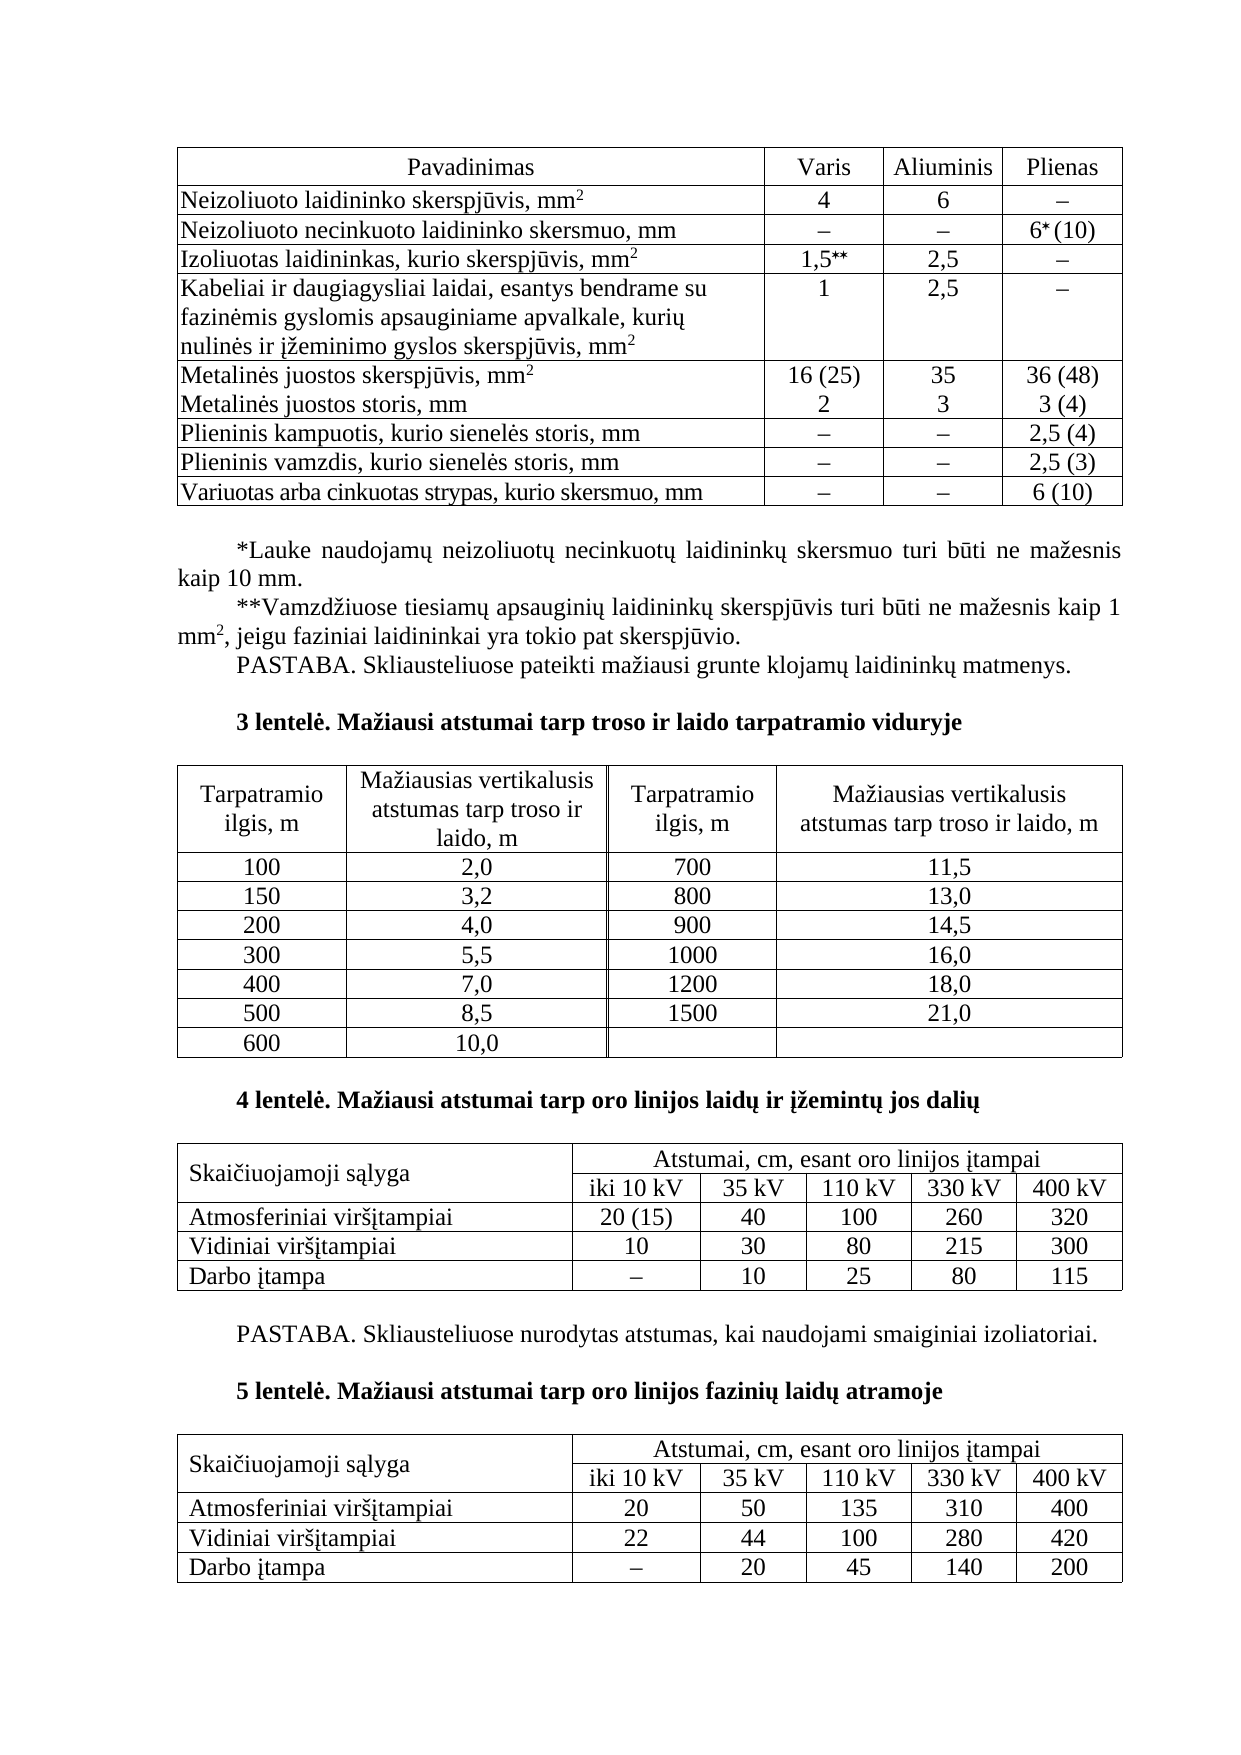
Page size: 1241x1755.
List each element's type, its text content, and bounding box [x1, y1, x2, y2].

table_header Atstumai, cm, esant oro linijos įtampai [573, 1144, 1122, 1172]
text 5 lentelė. Mažiausi atstumai tarp oro linijos fazinių laidų atramoje [177, 1376, 1122, 1405]
table_cell Neizoliuoto necinkuoto laidininko skersmuo, mm [178, 215, 764, 243]
table_cell 1000 [609, 940, 776, 968]
table_cell 100 [178, 853, 346, 881]
table_header Tarpatramio ilgis, m [178, 766, 346, 851]
table_cell Kabeliai ir daugiagysliai laidai, esantys bendrame su fazinėmis gyslomis apsauginiame apvalkale, kurių nulinės ir įžeminimo gyslos skerspjūvis, mm2 [178, 274, 764, 359]
table_cell 6 [884, 186, 1002, 214]
table_cell 80 [807, 1232, 911, 1260]
text PASTABA. Skliausteliuose pateikti mažiausi grunte klojamų laidininkų matmenys. [177, 650, 1122, 678]
table_cell 10,0 [347, 1028, 606, 1056]
table_cell 22 [573, 1523, 700, 1552]
table_cell 2,0 [347, 853, 606, 881]
table_cell 13,0 [777, 882, 1122, 910]
table_cell 3,2 [347, 882, 606, 910]
table_cell Darbo įtampa [178, 1553, 572, 1581]
table_cell 310 [912, 1493, 1016, 1522]
text PASTABA. Skliausteliuose nurodytas atstumas, kai naudojami smaiginiai izoliatoriai. [177, 1319, 1122, 1347]
table_cell 1,5 [765, 245, 883, 273]
table_cell Vidiniai viršįtampiai [178, 1523, 572, 1552]
table_cell 100 [807, 1523, 911, 1552]
table_cell Neizoliuoto laidininko skerspjūvis, mm2 [178, 186, 764, 214]
table_cell iki 10 kV [573, 1464, 700, 1492]
table_cell – [884, 477, 1002, 505]
table_header Mažiausias vertikalusis atstumas tarp troso ir laido, m [777, 766, 1122, 851]
table_cell 100 [807, 1203, 911, 1231]
table_cell – [884, 419, 1002, 447]
table_cell 50 [701, 1493, 806, 1522]
table_header Skaičiuojamoji sąlyga [178, 1144, 572, 1202]
table_cell 4 [765, 186, 883, 214]
table_cell – [573, 1553, 700, 1581]
table_cell – [884, 448, 1002, 476]
table_cell 16 (25) 2 [765, 361, 883, 418]
table_cell 30 [701, 1232, 806, 1260]
table_cell Atmosferiniai viršįtampiai [178, 1203, 572, 1231]
table_cell 420 [1017, 1523, 1122, 1552]
table_cell 330 kV [912, 1464, 1016, 1492]
table_cell iki 10 kV [573, 1174, 700, 1202]
table_cell 36 (48) 3 (4) [1003, 361, 1122, 418]
table_cell 4,0 [347, 911, 606, 939]
table_cell 200 [178, 911, 346, 939]
table_cell 2,5 [884, 245, 1002, 273]
table_cell Metalinės juostos skerspjūvis, mm2 Metalinės juostos storis, mm [178, 361, 764, 418]
table_cell 800 [609, 882, 776, 910]
table_cell 20 [701, 1553, 806, 1581]
table_cell 80 [912, 1261, 1016, 1289]
table_cell 5,5 [347, 940, 606, 968]
table_cell 10 [701, 1261, 806, 1289]
table_cell 200 [1017, 1553, 1122, 1581]
table_cell – [765, 477, 883, 505]
table_cell – [1003, 274, 1122, 359]
text 4 lentelė. Mažiausi atstumai tarp oro linijos laidų ir įžemintų jos dalių [177, 1086, 1122, 1114]
table_cell 300 [178, 940, 346, 968]
table_cell 2,5 (3) [1003, 448, 1122, 476]
table_cell Vidiniai viršįtampiai [178, 1232, 572, 1260]
table_cell [609, 1028, 776, 1056]
table_cell 1200 [609, 970, 776, 998]
table_cell Plieninis vamzdis, kurio sienelės storis, mm [178, 448, 764, 476]
table_cell 1 [765, 274, 883, 359]
table_cell Variuotas arba cinkuotas strypas, kurio skersmuo, mm [178, 477, 764, 505]
table_cell – [1003, 245, 1122, 273]
table_cell 35 3 [884, 361, 1002, 418]
table_cell 115 [1017, 1261, 1122, 1289]
table_cell 14,5 [777, 911, 1122, 939]
text *Lauke naudojamų neizoliuotų necinkuotų laidininkų skersmuo turi būti ne mažesnis kaip 10 mm. [177, 535, 1122, 592]
table_cell – [765, 215, 883, 243]
table_cell 20 (15) [573, 1203, 700, 1231]
table_cell – [1003, 186, 1122, 214]
table_cell – [884, 215, 1002, 243]
table_header Mažiausias vertikalusis atstumas tarp troso ir laido, m [347, 766, 606, 851]
table_cell 8,5 [347, 999, 606, 1027]
table_header Tarpatramio ilgis, m [609, 766, 776, 851]
table_cell 500 [178, 999, 346, 1027]
table_header Plienas [1003, 148, 1122, 185]
table_cell 400 kV [1017, 1464, 1122, 1492]
table_cell 40 [701, 1203, 806, 1231]
table_cell 150 [178, 882, 346, 910]
table_cell 110 kV [807, 1174, 911, 1202]
table_cell 35 kV [701, 1174, 806, 1202]
table_cell [777, 1028, 1122, 1056]
table_cell 215 [912, 1232, 1016, 1260]
table_cell Atmosferiniai viršįtampiai [178, 1493, 572, 1522]
table_cell 700 [609, 853, 776, 881]
table_cell 140 [912, 1553, 1016, 1581]
table_cell – [573, 1261, 700, 1289]
table_header Varis [765, 148, 883, 185]
table_header Aliuminis [884, 148, 1002, 185]
table_cell 10 [573, 1232, 700, 1260]
table_cell Izoliuotas laidininkas, kurio skerspjūvis, mm2 [178, 245, 764, 273]
table_cell 320 [1017, 1203, 1122, 1231]
table_cell 600 [178, 1028, 346, 1056]
table_cell 20 [573, 1493, 700, 1522]
table_cell 18,0 [777, 970, 1122, 998]
table_cell 2,5 (4) [1003, 419, 1122, 447]
table_cell 330 kV [912, 1174, 1016, 1202]
table_cell Darbo įtampa [178, 1261, 572, 1289]
table_cell 35 kV [701, 1464, 806, 1492]
table_cell – [765, 419, 883, 447]
table_cell 110 kV [807, 1464, 911, 1492]
table_cell 1500 [609, 999, 776, 1027]
table_cell 135 [807, 1493, 911, 1522]
text 3 lentelė. Mažiausi atstumai tarp troso ir laido tarpatramio viduryje [177, 707, 1122, 736]
table_header Skaičiuojamoji sąlyga [178, 1435, 572, 1492]
table_cell 280 [912, 1523, 1016, 1552]
table_cell 2,5 [884, 274, 1002, 359]
table_cell 6 (10) [1003, 215, 1122, 243]
table_cell 25 [807, 1261, 911, 1289]
table_cell 400 [1017, 1493, 1122, 1522]
table_header Atstumai, cm, esant oro linijos įtampai [573, 1435, 1122, 1463]
table_cell 44 [701, 1523, 806, 1552]
table_cell 900 [609, 911, 776, 939]
table_cell 6 (10) [1003, 477, 1122, 505]
table_cell 260 [912, 1203, 1016, 1231]
table_cell – [765, 448, 883, 476]
table_cell Plieninis kampuotis, kurio sienelės storis, mm [178, 419, 764, 447]
table_header Pavadinimas [178, 148, 764, 185]
table_cell 7,0 [347, 970, 606, 998]
table_cell 45 [807, 1553, 911, 1581]
text **Vamzdžiuose tiesiamų apsauginių laidininkų skerspjūvis turi būti ne mažesnis kaip 1 mm2, jeigu faziniai laidininkai yra tokio pat skerspjūvio. [177, 592, 1122, 650]
table_cell 11,5 [777, 853, 1122, 881]
table_cell 400 [178, 970, 346, 998]
table_cell 16,0 [777, 940, 1122, 968]
table_cell 21,0 [777, 999, 1122, 1027]
table_cell 300 [1017, 1232, 1122, 1260]
table_cell 400 kV [1017, 1174, 1122, 1202]
